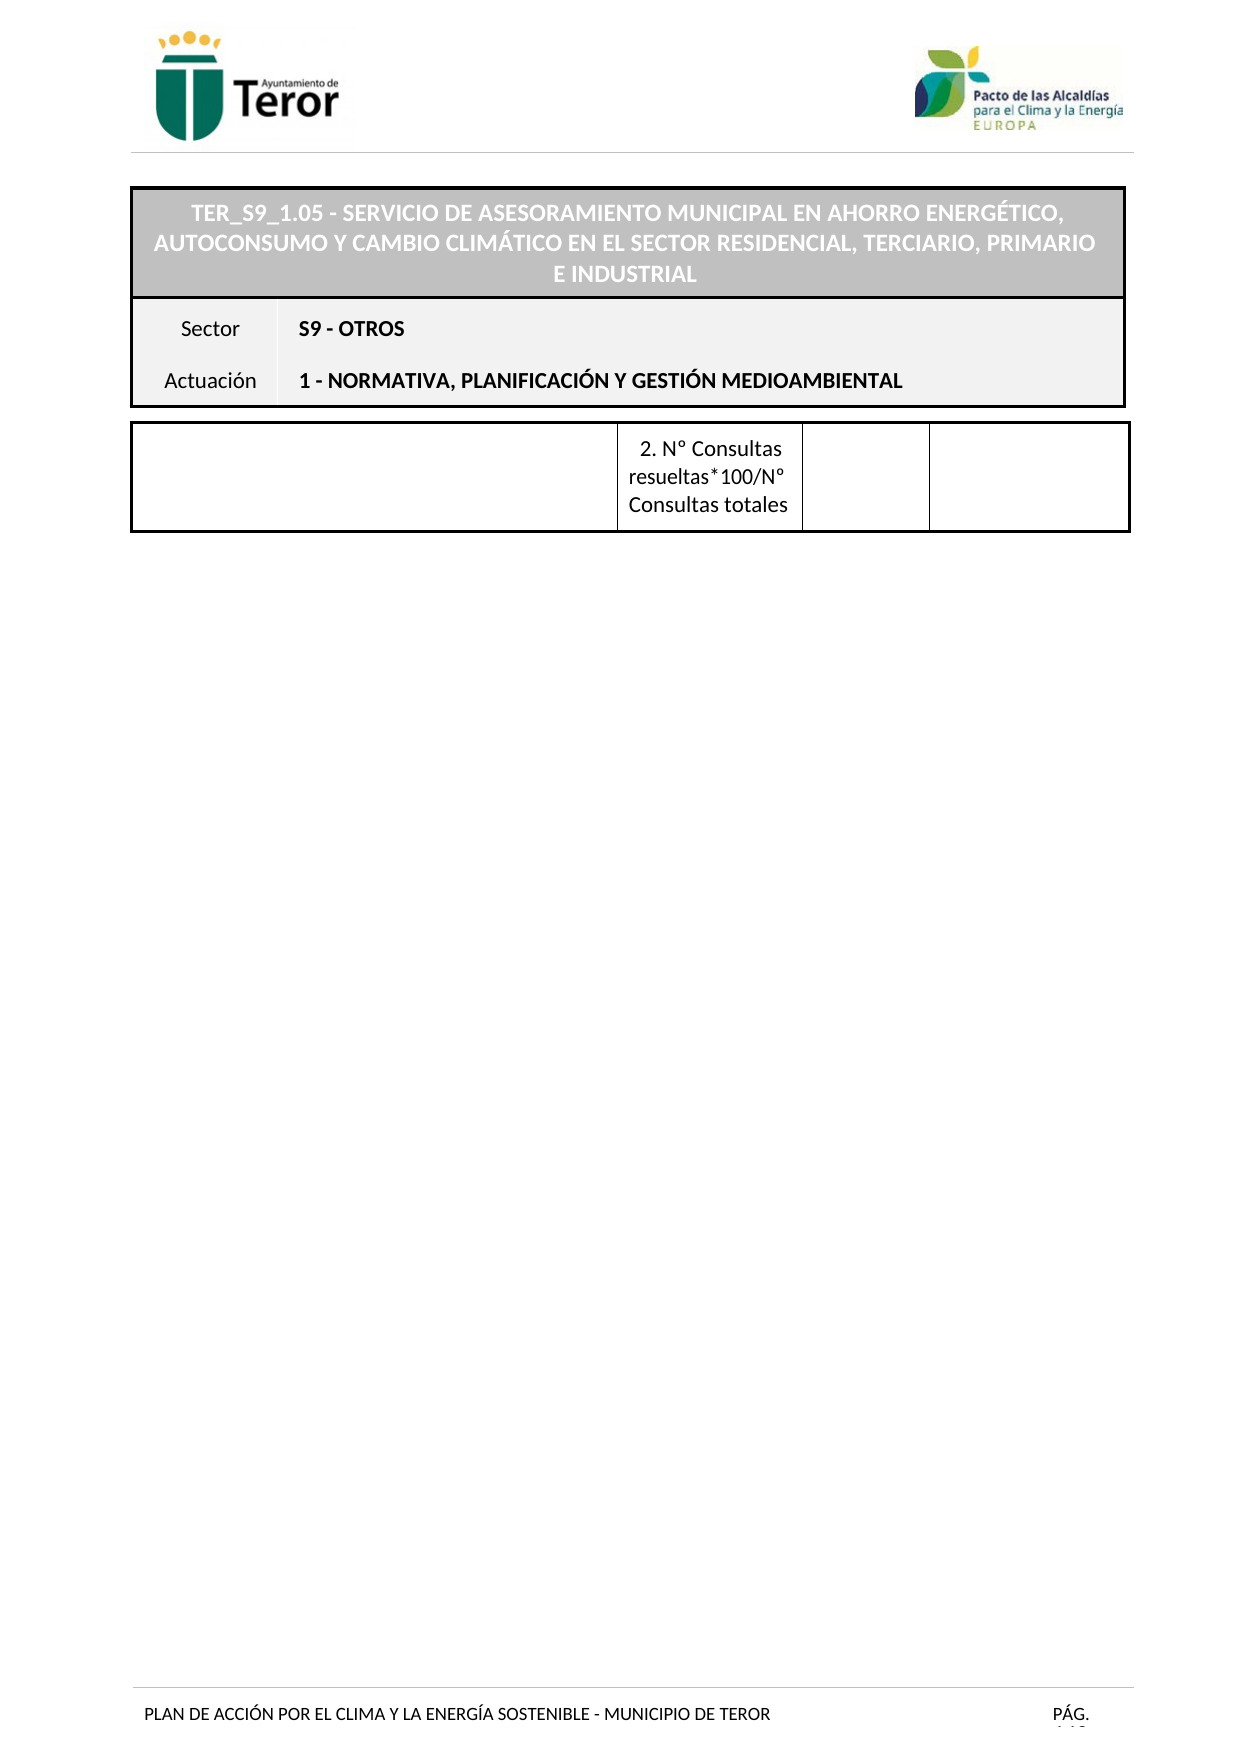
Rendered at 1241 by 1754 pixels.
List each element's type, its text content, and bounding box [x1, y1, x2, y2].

picture [144, 23, 356, 152]
table_header 2. Nº Consultas resueltas*100/Nº Consultas totales [618, 424, 802, 529]
table_header [930, 424, 1128, 529]
table_header [803, 424, 929, 529]
table_cell 1 - NORMATIVA, PLANIFICACIÓN Y GESTIÓN MEDIOAMBIENTAL [278, 355, 1123, 405]
table_cell Actuación [133, 355, 277, 405]
table_cell Sector [133, 299, 277, 355]
table_header [133, 424, 617, 529]
picture [915, 46, 1123, 130]
table_cell S9 - OTROS [278, 299, 1123, 355]
table_header TER_S9_1.05 - SERVICIO DE ASESORAMIENTO MUNICIPAL EN AHORRO ENERGÉTICO, AUTOCONSUMO Y CAMBIO CLIMÁTICO EN EL SECTOR RESIDENCIAL, TERCIARIO, PRIMARIO E INDUSTRIAL [133, 190, 1123, 296]
